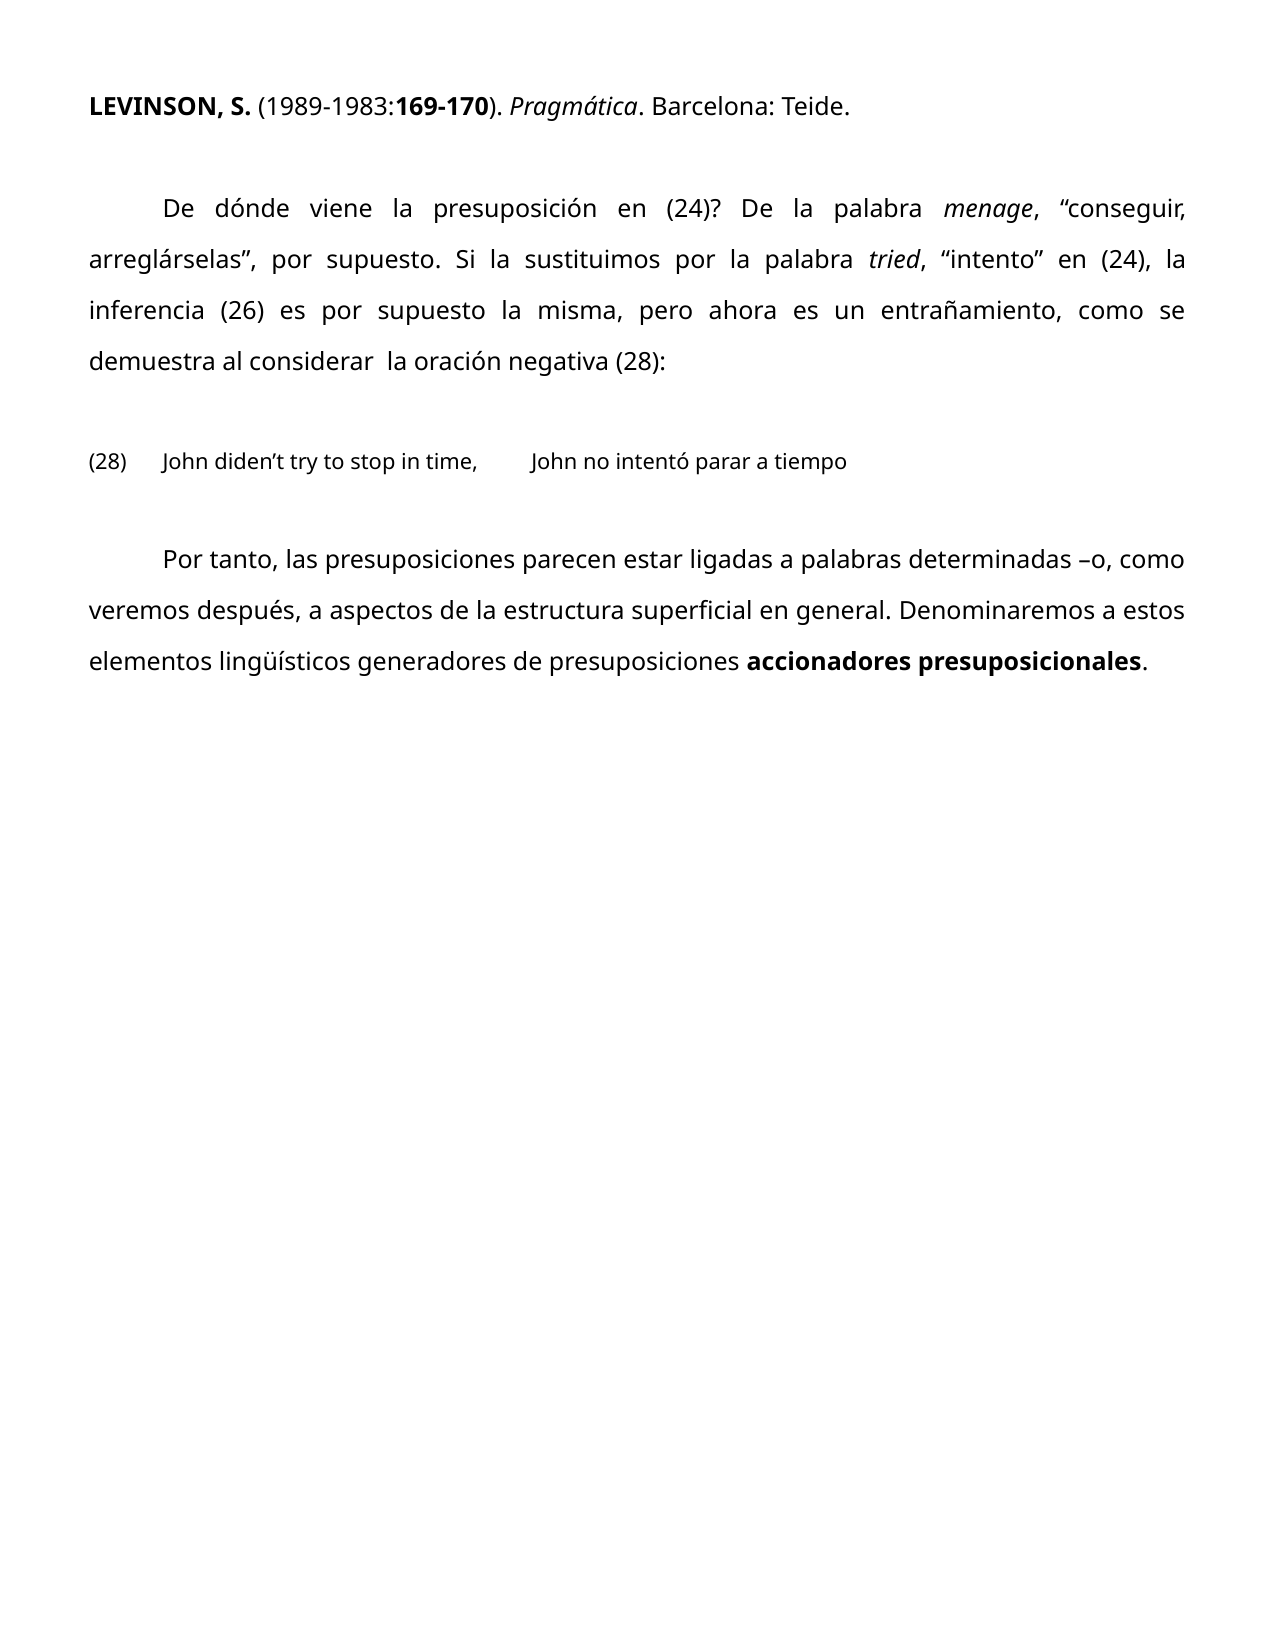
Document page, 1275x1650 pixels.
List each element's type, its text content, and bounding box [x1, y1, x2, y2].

text LEVINSON, S. (1989-1983:169-170). Pragmática. Barcelona: Teide. [88, 88, 1186, 123]
text (28) John diden’t try to stop in time, John no intentó parar a tiempo [88, 446, 1186, 476]
text Por tanto, las presuposiciones parecen estar ligadas a palabras determinadas –o, como veremos después, a aspectos de la estructura superficial en general. Denominaremos a estos elementos lingüísticos generadores de presuposiciones accionadores presuposicionales. [88, 542, 1186, 678]
text De dónde viene la presuposición en (24)? De la palabra menage, “conseguir, arreglárselas”, por supuesto. Si la sustituimos por la palabra tried, “intento” en (24), la inferencia (26) es por supuesto la misma, pero ahora es un entrañamiento, como se demuestra al considerar la oración negativa (28): [88, 191, 1186, 378]
